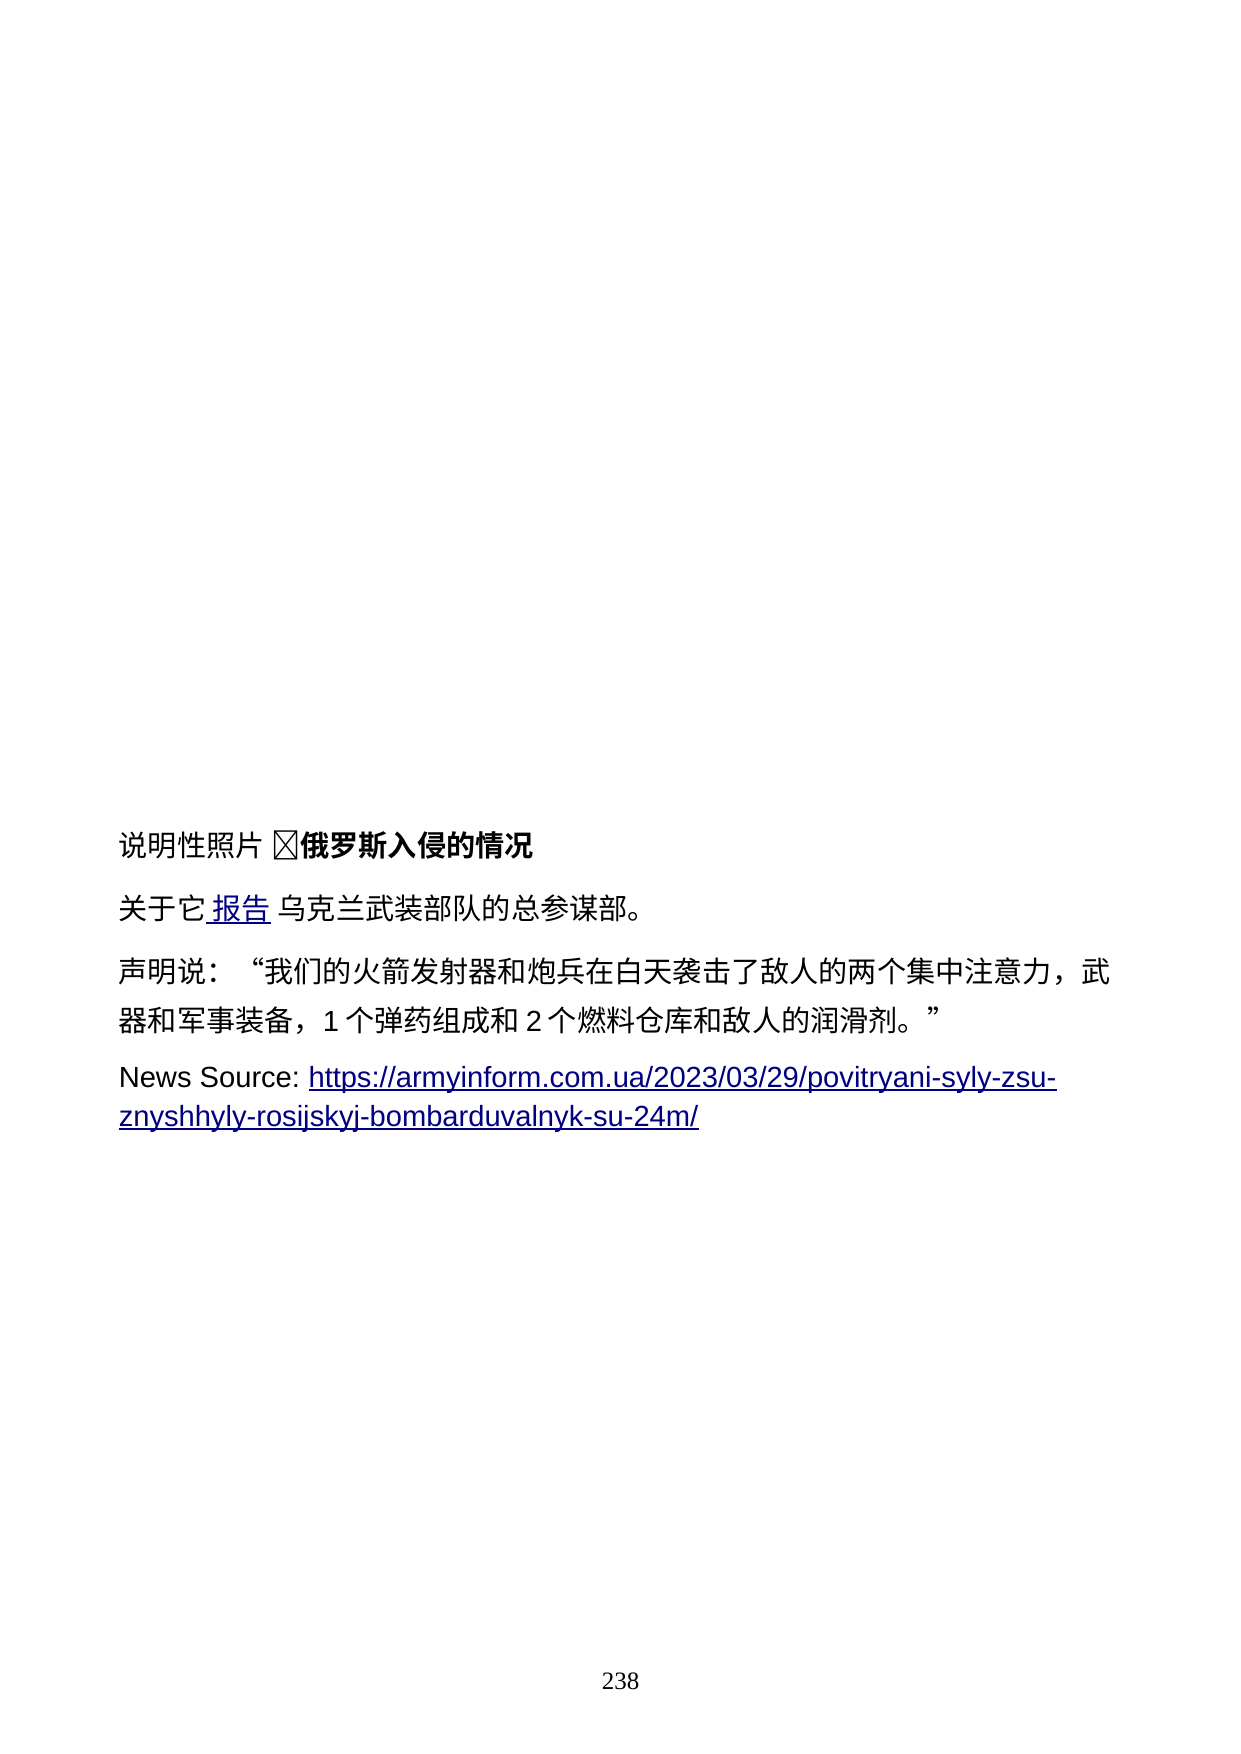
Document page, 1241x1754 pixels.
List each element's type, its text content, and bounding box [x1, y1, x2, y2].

text 关于它 报告 乌克兰武装部队的总参谋部。 [118, 886, 1122, 928]
text 说明性照片 🔥俄罗斯入侵的情况 [118, 118, 1122, 865]
text News Source: https://armyinform.com.ua/2023/03/29/povitryani-syly-zsu-znyshhyly-rosijskyj-bombarduvalnyk-su-24m/ [118, 1060, 1122, 1132]
text 声明说：“我们的火箭发射器和炮兵在白天袭击了敌人的两个集中注意力，武器和军事装备，1个弹药组成和2个燃料仓库和敌人的润滑剂。” [118, 949, 1122, 1039]
